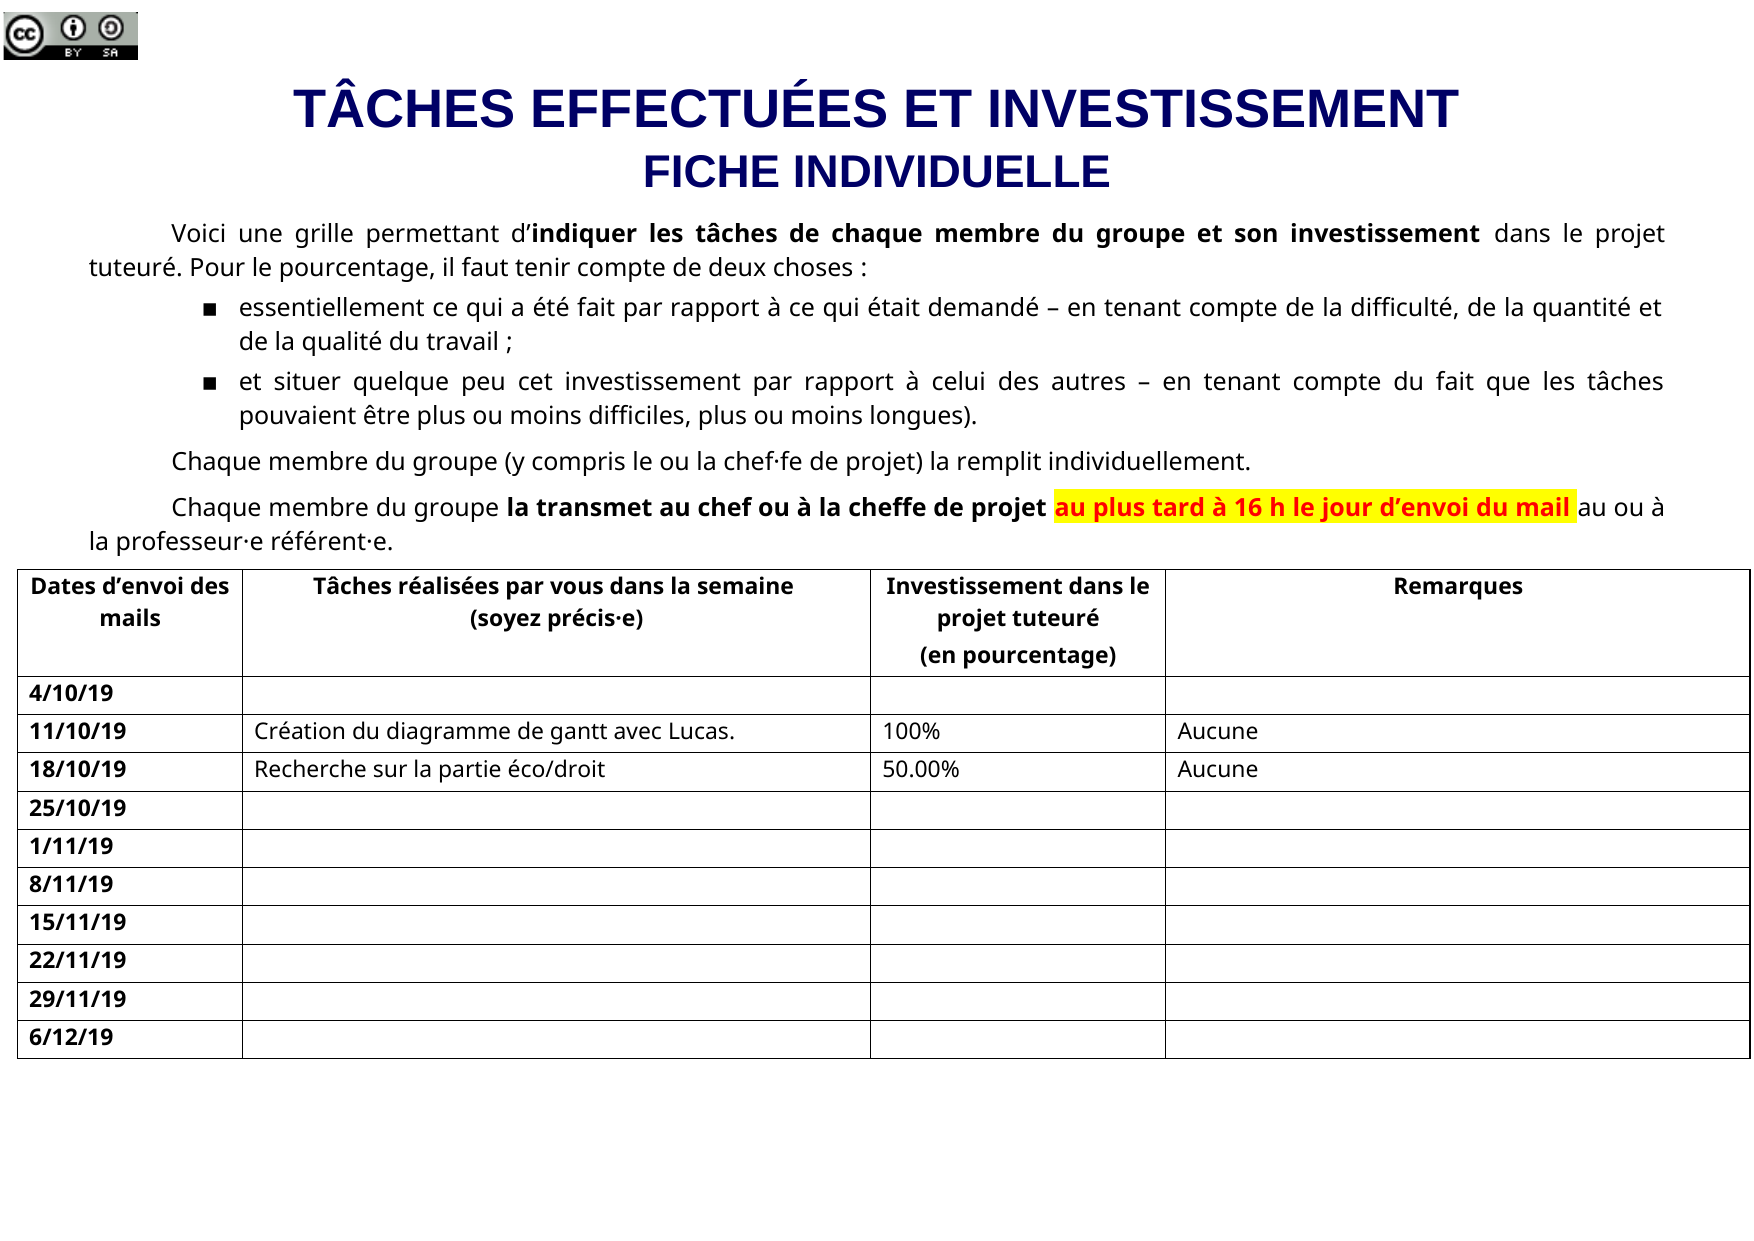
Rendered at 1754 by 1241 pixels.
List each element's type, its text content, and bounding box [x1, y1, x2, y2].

table_cell [243, 906, 870, 943]
table_cell [1166, 983, 1749, 1020]
table_cell [1166, 868, 1749, 905]
table_cell [1166, 830, 1749, 867]
table_cell 100% [871, 715, 1165, 752]
text Chaque membre du groupe la transmet au chef ou à la cheffe de projet au plus tard à 16 h le jour d’envoi du mail au ou à la professeur·e référent·e. [88, 489, 1665, 557]
table_cell 50,00% [871, 753, 1165, 791]
table_header Remarques [1166, 570, 1749, 676]
table_header Investissement dans le projet tuteuré (en pourcentage) [871, 570, 1165, 676]
table_cell Aucune [1166, 715, 1749, 752]
table_cell [1166, 677, 1749, 714]
table_cell 15/11/19 [18, 906, 242, 943]
table_cell [871, 868, 1165, 905]
table_cell Recherche sur la partie éco/droit [243, 753, 870, 791]
table_cell [243, 792, 870, 829]
table_cell [871, 906, 1165, 943]
table_cell 11/10/19 [18, 715, 242, 752]
table_cell 22/11/19 [18, 945, 242, 982]
table_cell 4/10/19 [18, 677, 242, 714]
table_cell [871, 830, 1165, 867]
text Voici une grille permettant d’indiquer les tâches de chaque membre du groupe et son investissement dans le projet tuteuré. Pour le pourcentage, il faut tenir compte de deux choses : [88, 215, 1665, 283]
table_cell [871, 1021, 1165, 1058]
table_cell 29/11/19 [18, 983, 242, 1020]
table_cell 25/10/19 [18, 792, 242, 829]
table_cell [1166, 945, 1749, 982]
table_header Tâches réalisées par vous dans la semaine (soyez précis·e) [243, 570, 870, 676]
table_header Dates d’envoi des mails [18, 570, 242, 676]
table_cell [871, 945, 1165, 982]
table_cell [243, 983, 870, 1020]
table_cell Création du diagramme de gantt avec Lucas. [243, 715, 870, 752]
table_cell [243, 1021, 870, 1058]
table_cell [1166, 906, 1749, 943]
table_cell 18/10/19 [18, 753, 242, 791]
table_cell 1/11/19 [18, 830, 242, 867]
table_cell [243, 945, 870, 982]
table_cell [243, 830, 870, 867]
table_cell [1166, 1021, 1749, 1058]
table_cell [243, 868, 870, 905]
table_cell [871, 677, 1165, 714]
table_cell Aucune [1166, 753, 1749, 791]
picture [3, 12, 138, 60]
list essentiellement ce qui a été fait par rapport à ce qui était demandé – en tenant compte de la difficulté, de la quantité et de la qualité du travail ; [201, 289, 1665, 358]
list et situer quelque peu cet investissement par rapport à celui des autres – en tenant compte du fait que les tâches pouvaient être plus ou moins difficiles, plus ou moins longues). [201, 363, 1665, 432]
table_cell 6/12/19 [18, 1021, 242, 1058]
table_cell [871, 983, 1165, 1020]
text Chaque membre du groupe (y compris le ou la chef·fe de projet) la remplit individuellement. [88, 443, 1665, 477]
table_cell [243, 677, 870, 714]
table_cell [871, 792, 1165, 829]
subtitle FICHE INDIVIDUELLE [88, 145, 1665, 198]
text TÂCHES EFFECTUÉES ET INVESTISSEMENT [88, 77, 1665, 139]
table_cell 8/11/19 [18, 868, 242, 905]
table_cell [1166, 792, 1749, 829]
